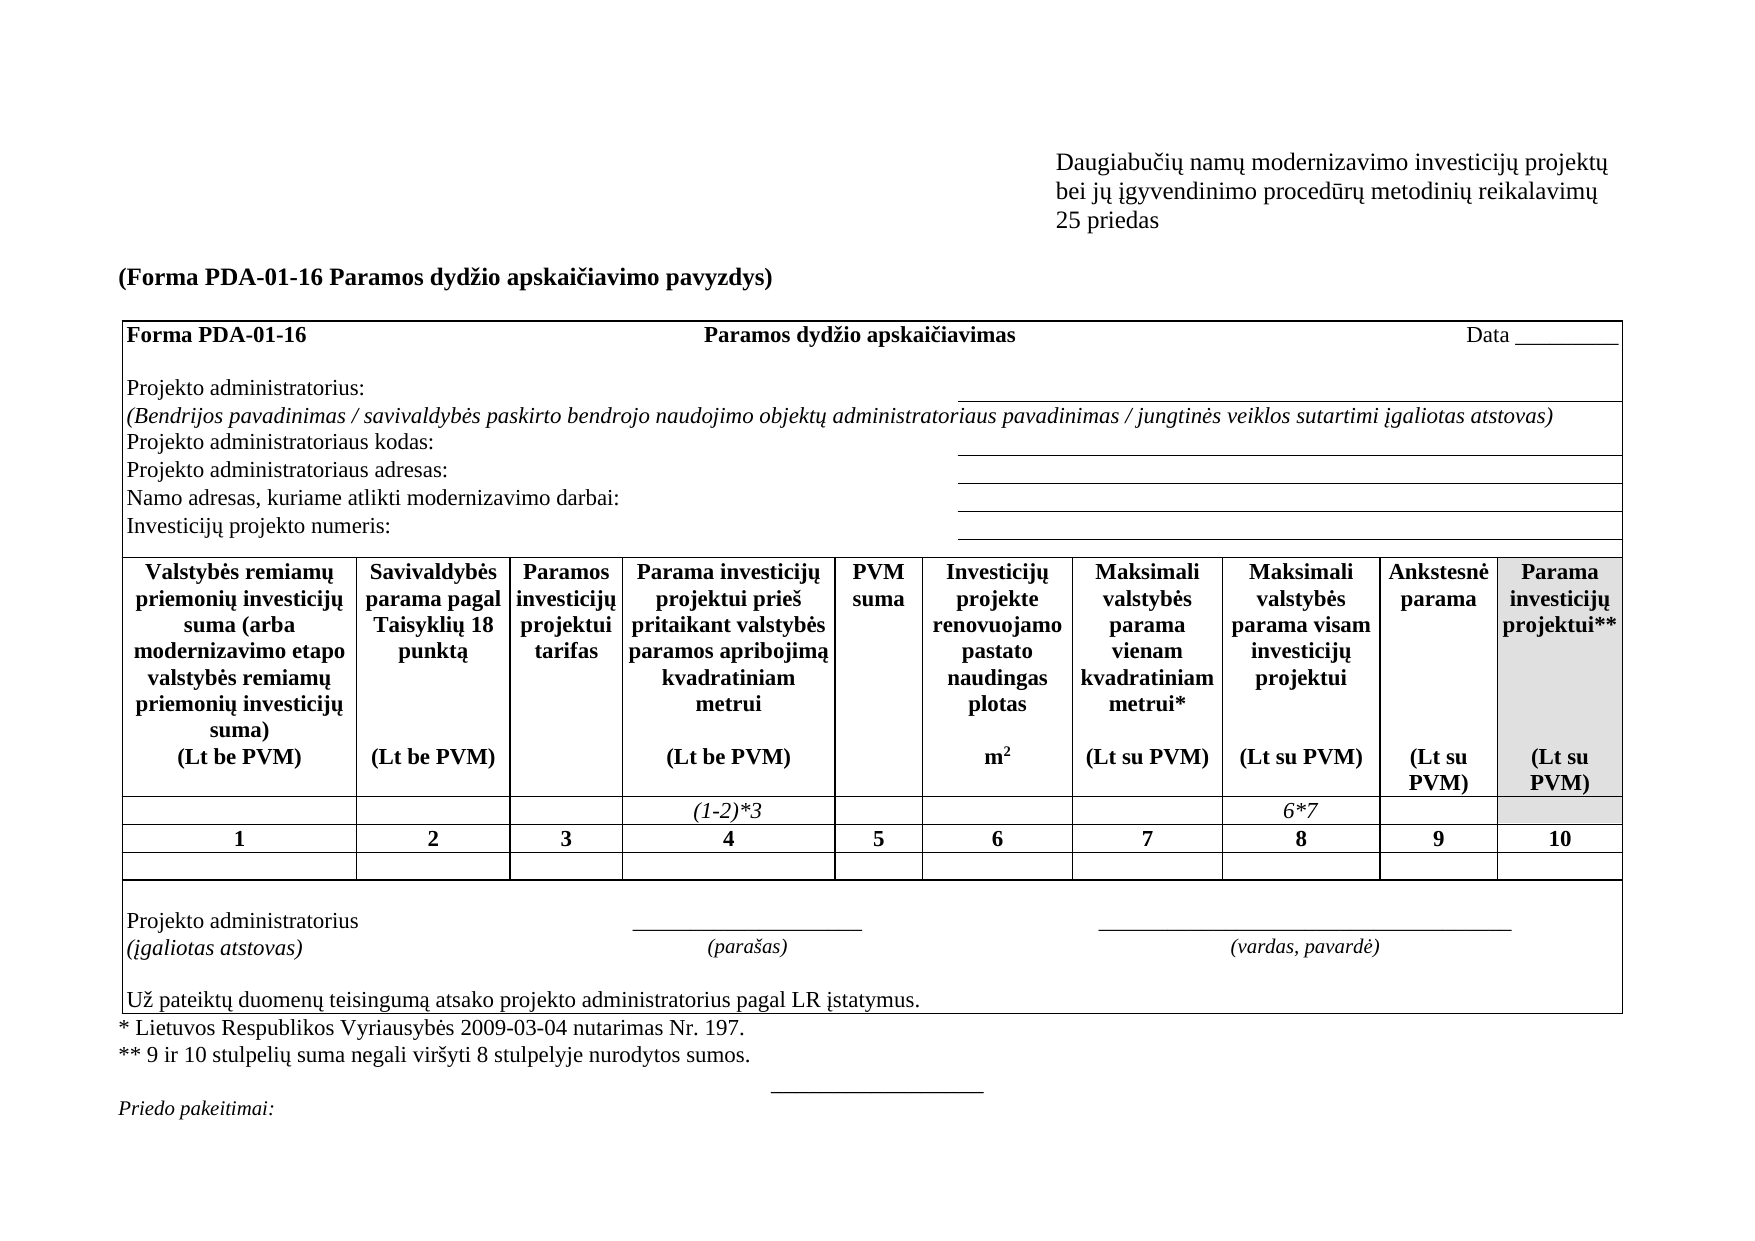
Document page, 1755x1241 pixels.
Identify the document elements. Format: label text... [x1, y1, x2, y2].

table_cell 4 [623, 825, 834, 851]
table_cell [123, 539, 958, 557]
table_cell Maksimali valstybės parama vienam kvadratiniam metrui* [1073, 558, 1222, 743]
table_cell [958, 456, 1435, 483]
table_cell Už pateiktų duomenų teisingumą atsako projekto administratorius pagal LR įstatymus. [123, 986, 1622, 1013]
table_cell m2 [923, 743, 1072, 796]
table_cell Parama investicijų projektui** [1498, 558, 1622, 743]
text _________________ [118, 1067, 1636, 1096]
table_cell [923, 853, 1072, 879]
table_cell 1 [123, 825, 356, 851]
table_cell [123, 797, 356, 823]
table_cell [1223, 853, 1379, 879]
table_cell Maksimali valstybės parama visam investicijų projektui [1223, 558, 1379, 743]
table_cell [1498, 853, 1622, 879]
table_cell 8 [1223, 825, 1379, 851]
table_cell [1435, 456, 1622, 483]
table_cell 6*7 [1223, 797, 1379, 823]
table_cell [1073, 853, 1222, 879]
table_cell ____________________________________ (vardas, pavardė) [990, 907, 1622, 986]
table_cell [1435, 540, 1622, 557]
table_cell [357, 853, 509, 879]
text ** 9 ir 10 stulpelių suma negali viršyti 8 stulpelyje nurodytos sumos. [118, 1041, 1636, 1067]
table_cell (Lt be PVM) [623, 743, 834, 796]
table_cell Ankstesnė parama [1381, 558, 1497, 743]
text bei jų įgyvendinimo procedūrų metodinių reikalavimų [118, 176, 1636, 205]
table_cell [1073, 797, 1222, 823]
table_cell [1435, 374, 1622, 401]
text * Lietuvos Respublikos Vyriausybės 2009-03-04 nutarimas Nr. 197. [118, 1014, 1636, 1041]
table_cell [958, 429, 1435, 455]
table_cell [123, 853, 356, 879]
table_cell Savivaldybės parama pagal Taisyklių 18 punktą [357, 558, 509, 743]
table_cell Parama investicijų projektui prieš pritaikant valstybės paramos apribojimą kvadratiniam metrui [623, 558, 834, 743]
table_cell (Lt su PVM) [1381, 743, 1497, 796]
table_cell [1381, 797, 1497, 823]
table_cell [923, 797, 1072, 823]
text 25 priedas [118, 205, 1636, 234]
table_cell Investicijų projekto numeris: [123, 511, 958, 538]
table_cell Paramos investicijų projektui tarifas [511, 558, 622, 743]
table_cell [836, 853, 922, 879]
table_cell 5 [836, 825, 922, 851]
table_cell [1435, 512, 1622, 538]
table_cell PVM suma [836, 558, 922, 743]
table_cell [836, 797, 922, 823]
table_cell (Bendrijos pavadinimas / savivaldybės paskirto bendrojo naudojimo objektų administratoriaus pavadinimas / jungtinės veiklos sutartimi įgaliotas atstovas) [123, 401, 1622, 428]
table_cell (Lt be PVM) [123, 743, 356, 796]
table_cell Projekto administratoriaus adresas: [123, 455, 958, 483]
table_header Data _________ [1372, 322, 1622, 374]
table_cell [836, 743, 922, 796]
table_cell (1-2)*3 [623, 797, 834, 823]
table_cell [1435, 484, 1622, 511]
table_cell 7 [1073, 825, 1222, 851]
table_cell 9 [1381, 825, 1497, 851]
table_cell Projekto administratoriaus kodas: [123, 429, 958, 455]
table_cell Projekto administratorius (įgaliotas atstovas) [123, 907, 507, 986]
table_cell [357, 797, 509, 823]
table_cell Investicijų projekte renovuojamo pastato naudingas plotas [923, 558, 1072, 743]
table_cell (Lt su PVM) [1498, 743, 1622, 796]
table_cell [958, 374, 1435, 401]
table_cell [1381, 853, 1497, 879]
table_cell Valstybės remiamų priemonių investicijų suma (arba modernizavimo etapo valstybės remiamų priemonių investicijų suma) [123, 558, 356, 743]
table_cell 3 [511, 825, 622, 851]
table_cell [958, 484, 1435, 511]
table_cell ____________________ (parašas) [507, 907, 990, 986]
table_cell Projekto administratorius: [123, 374, 958, 401]
table_header Forma PDA-01-16 [123, 322, 347, 374]
table_cell [958, 512, 1435, 538]
table_cell [511, 743, 622, 796]
table_header Paramos dydžio apskaičiavimas [347, 322, 1372, 374]
text (Forma PDA-01-16 Paramos dydžio apskaičiavimo pavyzdys) [118, 262, 1636, 291]
table_cell [1435, 429, 1622, 455]
table_cell [958, 540, 1435, 557]
table_cell (Lt su PVM) [1073, 743, 1222, 796]
table_cell 6 [923, 825, 1072, 851]
table_cell [511, 797, 622, 823]
table_cell [623, 853, 834, 879]
text Priedo pakeitimai: [118, 1096, 1636, 1120]
text Daugiabučių namų modernizavimo investicijų projektų [118, 147, 1636, 176]
table_cell [511, 853, 622, 879]
table_cell [123, 881, 1622, 907]
table_cell (Lt be PVM) [357, 743, 509, 796]
table_cell 10 [1498, 825, 1622, 851]
table_cell [1498, 797, 1622, 823]
table_cell 2 [357, 825, 509, 851]
table_cell Namo adresas, kuriame atlikti modernizavimo darbai: [123, 483, 958, 511]
table_cell (Lt su PVM) [1223, 743, 1379, 796]
